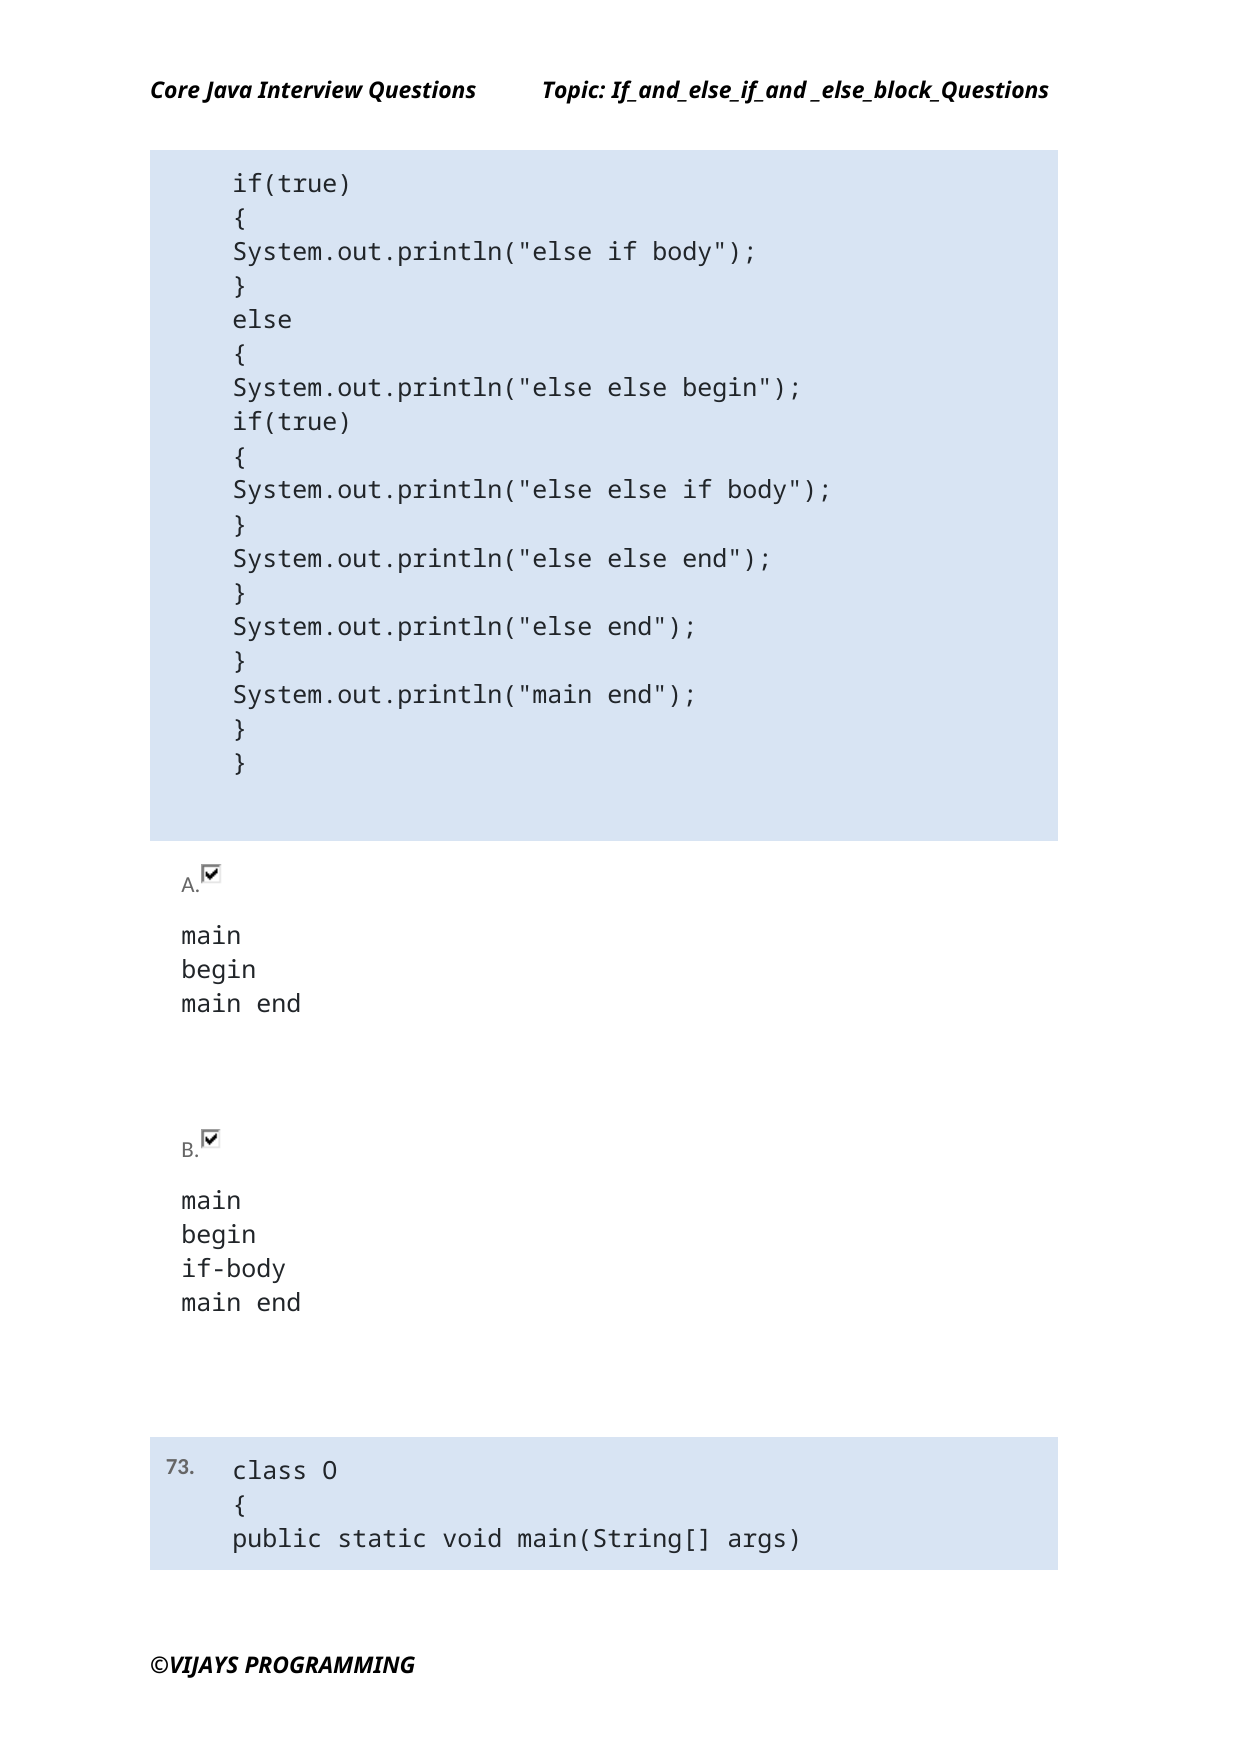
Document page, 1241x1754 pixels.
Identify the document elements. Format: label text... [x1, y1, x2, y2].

table_header A. main begin main end [181, 857, 319, 1122]
table_cell [150, 841, 1090, 1437]
table_header B. main begin if-body main end [181, 1122, 319, 1421]
table_cell if(true) { System.out.println("else if body"); } else { System.out.println("else else begin"); if(true) { System.out.println("else else if body"); } System.out.println("else else end"); } System.out.println("else end"); } System.out.println("main end"); } } [216, 150, 1058, 841]
table_header class O { public static void main(String[] args) [216, 1437, 1058, 1570]
table_header 73. [150, 1437, 216, 1570]
table_header [1058, 1437, 1090, 1570]
table_cell [150, 150, 216, 841]
table_cell [1058, 150, 1090, 841]
